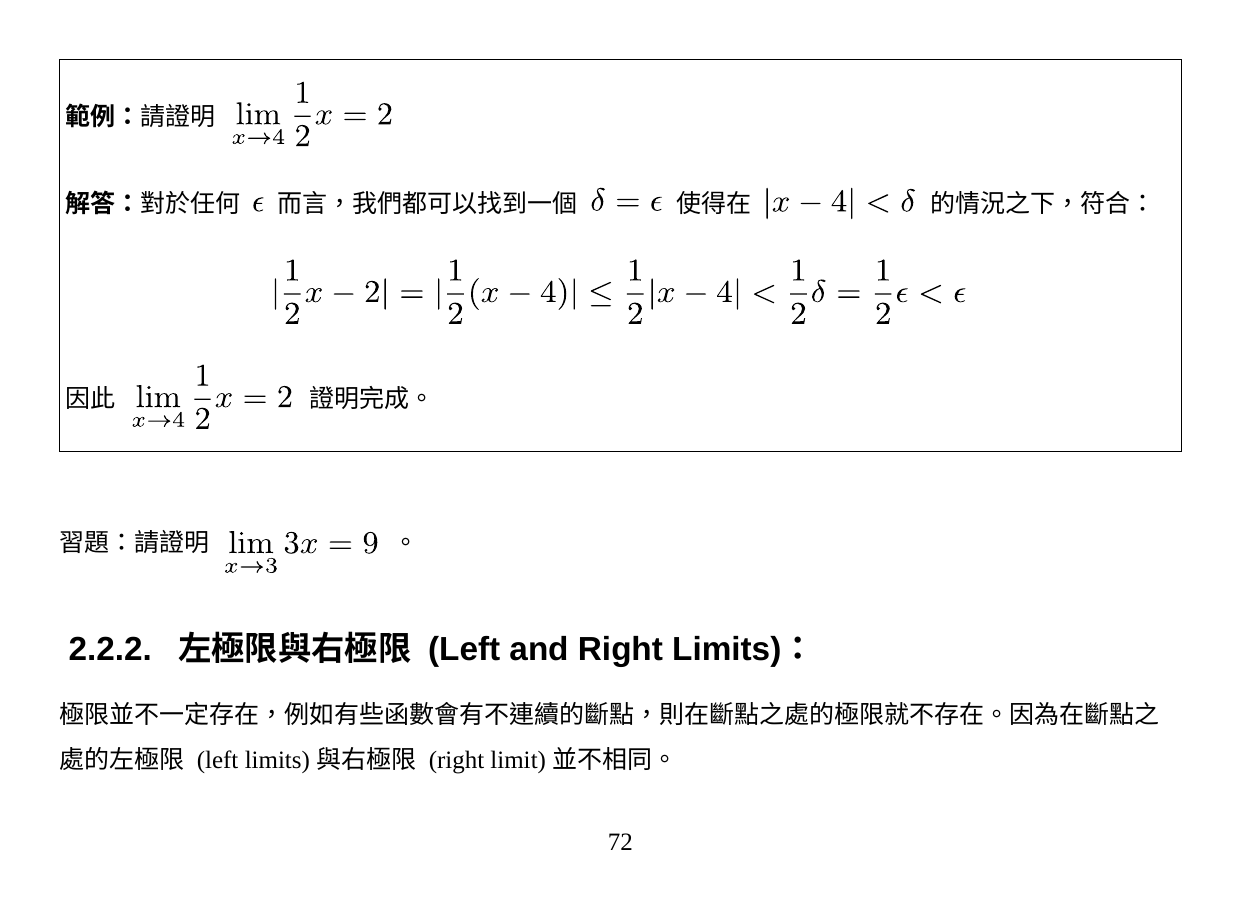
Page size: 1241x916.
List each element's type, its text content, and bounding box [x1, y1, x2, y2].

text 極限並不一定存在，例如有些函數會有不連續的斷點，則在斷點之處的極限就不存在。因為在斷點之處的左極限 (left limits) 與右極限 (right limit) 並不相同。 [59, 695, 1181, 776]
text 習題：請證明 。 [59, 523, 1181, 576]
subtitle 左極限與右極限 (Left and Right Limits)： [59, 622, 1181, 670]
table_header 範例：請證明 解答：對於任何 而言，我們都可以找到一個 使得在 的情況之下，符合： 因此 證明完成。 [60, 60, 1181, 451]
